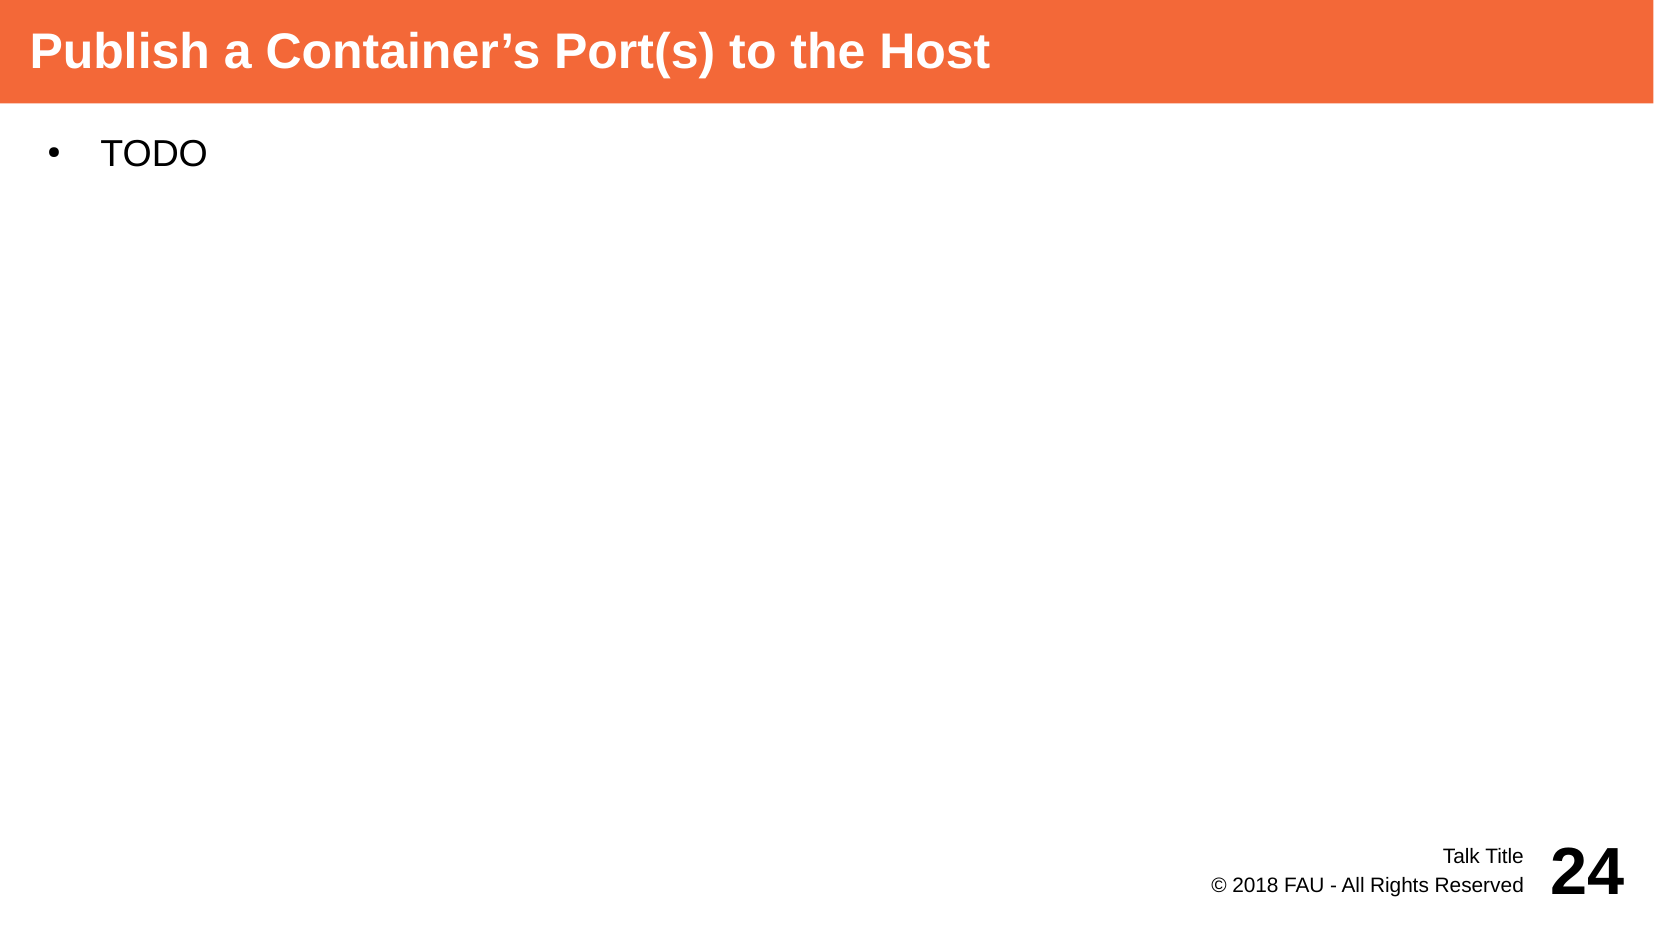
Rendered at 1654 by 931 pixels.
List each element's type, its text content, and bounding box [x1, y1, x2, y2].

title Publish a Container’s Port(s) to the Host [0, 0, 1654, 104]
list TODO [29, 132, 1625, 813]
